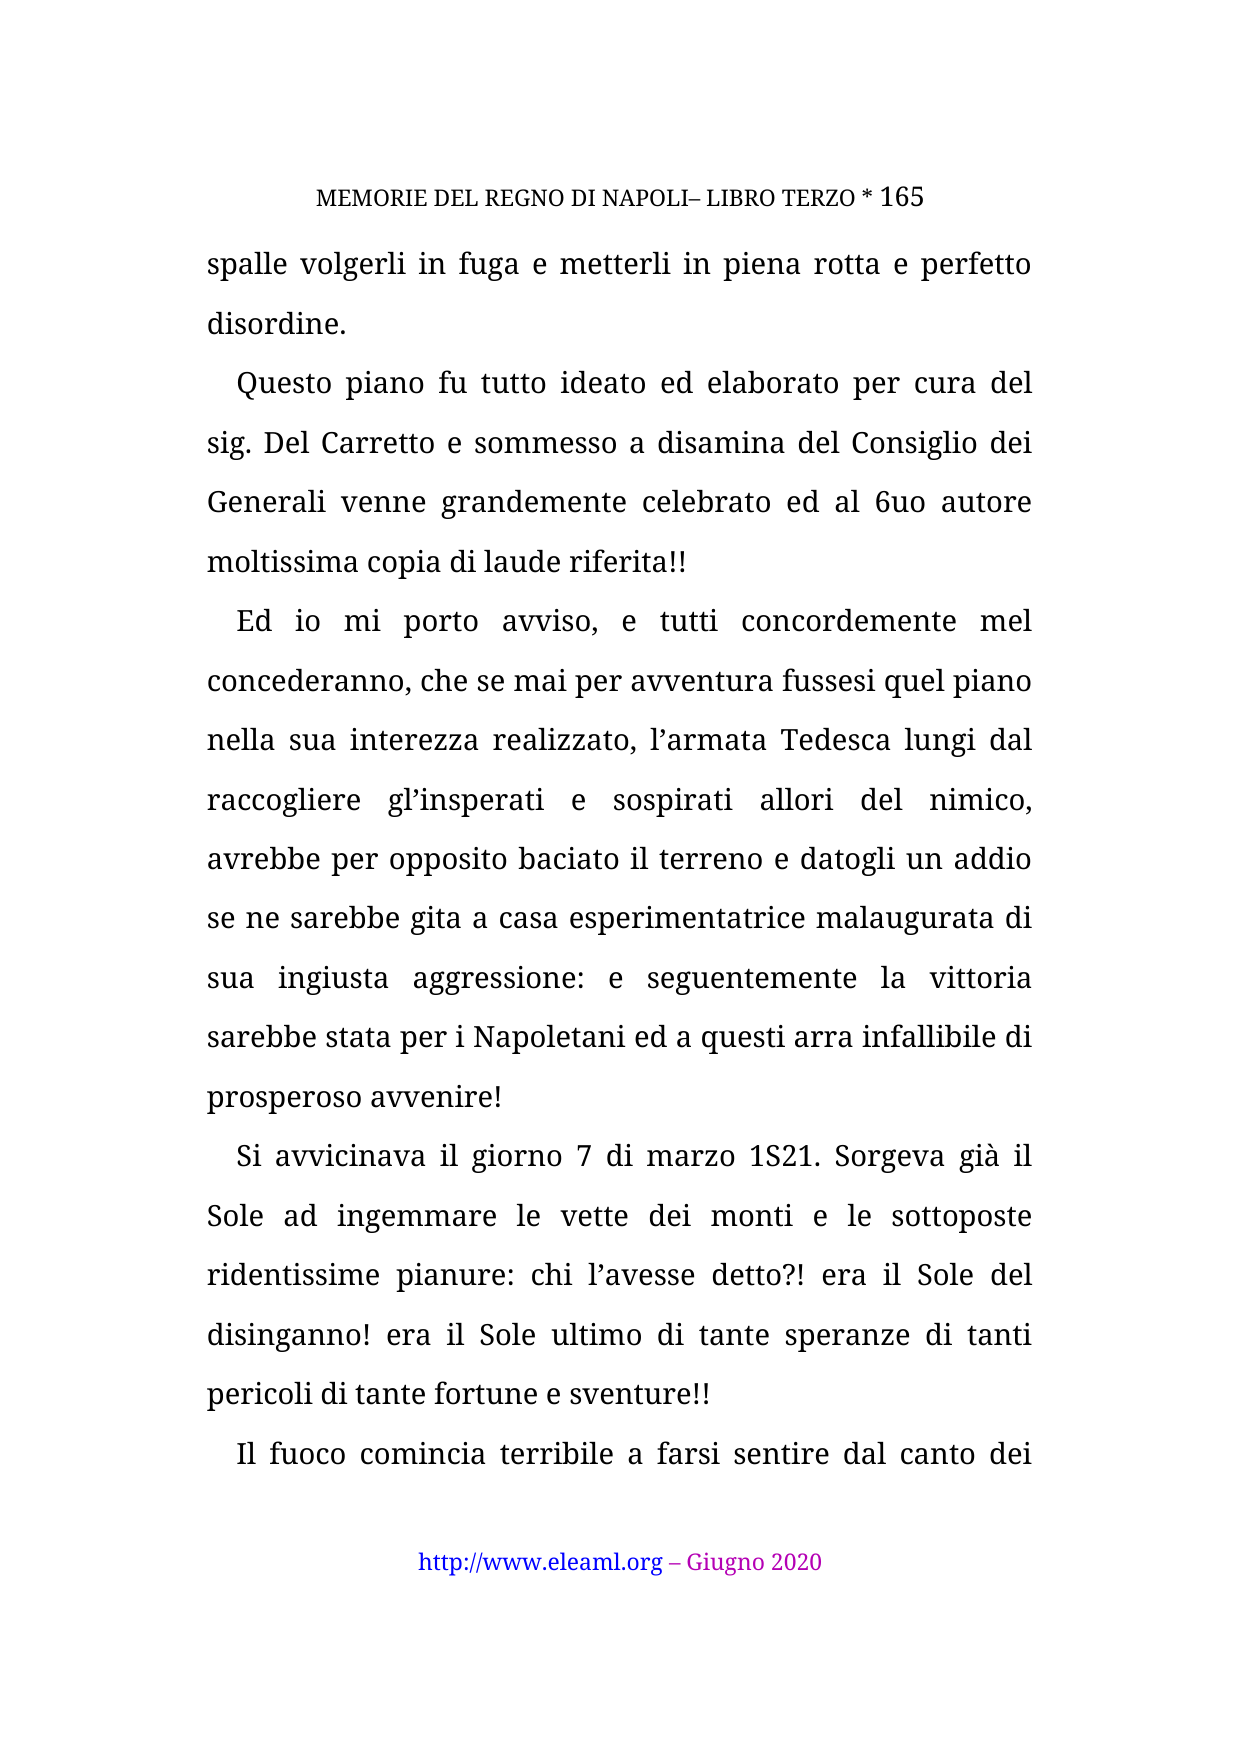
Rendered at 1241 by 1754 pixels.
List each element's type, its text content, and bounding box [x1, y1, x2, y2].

text Ed io mi porto avviso, e tutti concordemente mel concederanno, che se mai per avventura fussesi quel piano nella sua interezza realizzato, l’armata Tedesca lungi dal raccogliere gl’insperati e sospirati allori del nimico, avrebbe per opposito baciato il terreno e datogli un addio se ne sarebbe gita a casa esperimentatrice malaugurata di sua ingiusta aggressione: e seguentemente la vittoria sarebbe stata per i Napoletani ed a questi arra infallibile di prosperoso avvenire! [207, 600, 1033, 1116]
text Questo piano fu tutto ideato ed elaborato per cura del sig. Del Carretto e sommesso a disamina del Consiglio dei Generali venne grandemente celebrato ed al 6uo autore moltissima copia di laude riferita!! [207, 362, 1033, 581]
text spalle volgerli in fuga e metterli in piena rotta e perfetto disordine. [207, 243, 1033, 343]
text Si avvicinava il giorno 7 di marzo 1S21. Sorgeva già il Sole ad ingemmare le vette dei monti e le sottoposte ridentissime pianure: chi l’avesse detto?! era il Sole del disinganno! era il Sole ultimo di tante speranze di tanti pericoli di tante fortune e sventure!! [207, 1136, 1033, 1413]
text Il fuoco comincia terribile a farsi sentire dal canto dei [207, 1433, 1033, 1473]
